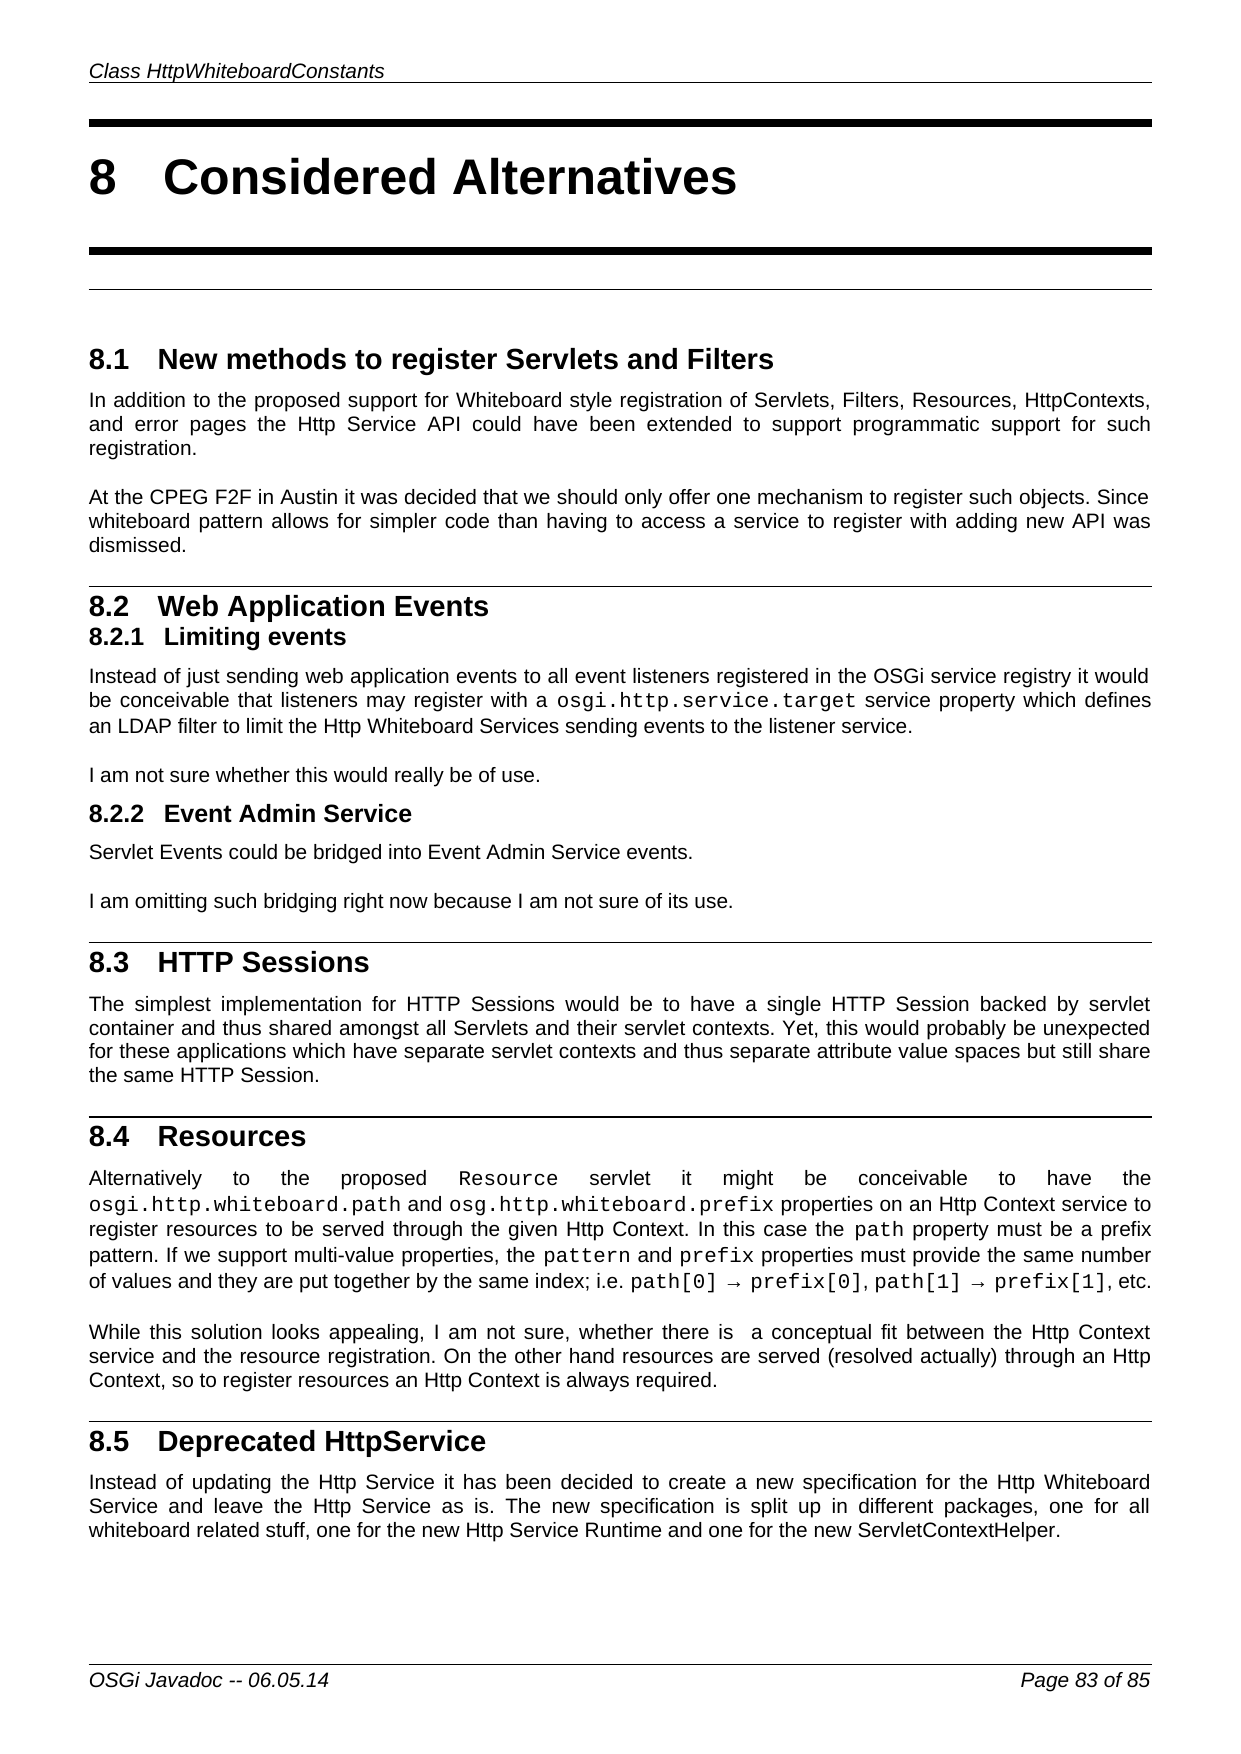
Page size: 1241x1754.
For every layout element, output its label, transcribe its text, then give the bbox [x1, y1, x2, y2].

subtitle Limiting events [88, 622, 1152, 651]
text Instead of updating the Http Service it has been decided to create a new specification for the Http Whiteboard Service and leave the Http Service as is. The new specification is split up in different packages, one for all whiteboard related stuff, one for the new Http Service Runtime and one for the new ServletContextHelper. [88, 1470, 1152, 1542]
text The simplest implementation for HTTP Sessions would be to have a single HTTP Session backed by servlet container and thus shared amongst all Servlets and their servlet contexts. Yet, this would probably be unexpected for these applications which have separate servlet contexts and thus separate attribute value spaces but still share the same HTTP Session. [88, 991, 1152, 1087]
subtitle Considered Alternatives [88, 120, 1152, 255]
subtitle New methods to register Servlets and Filters [88, 339, 1152, 375]
text Instead of just sending web application events to all event listeners registered in the OSGi service registry it would be conceivable that listeners may register with a osgi.http.service.target service property which defines an LDAP filter to limit the Http Whiteboard Services sending events to the listener service. [88, 664, 1152, 737]
text I am omitting such bridging right now because I am not sure of its use. [88, 889, 1152, 913]
text In addition to the proposed support for Whiteboard style registration of Servlets, Filters, Resources, HttpContexts, and error pages the Http Service API could have been extended to support programmatic support for such registration. [88, 388, 1152, 460]
text I am not sure whether this would really be of use. [88, 762, 1152, 786]
subtitle Web Application Events [88, 587, 1152, 622]
subtitle Deprecated HttpService [88, 1422, 1152, 1457]
subtitle HTTP Sessions [88, 943, 1152, 979]
subtitle Event Admin Service [88, 799, 1152, 828]
text Servlet Events could be bridged into Event Admin Service events. [88, 840, 1152, 864]
text Alternatively to the proposed Resource servlet it might be conceivable to have the osgi.http.whiteboard.path and osg.http.whiteboard.prefix properties on an Http Context service to register resources to be served through the given Http Context. In this case the path property must be a prefix pattern. If we support multi-value properties, the pattern and prefix properties must provide the same number of values and they are put together by the same index; i.e. path[0] → prefix[0], path[1] → prefix[1], etc. [88, 1166, 1152, 1295]
subtitle Resources [88, 1117, 1152, 1153]
text While this solution looks appealing, I am not sure, whether there is a conceptual fit between the Http Context service and the resource registration. On the other hand resources are served (resolved actually) through an Http Context, so to register resources an Http Context is always required. [88, 1320, 1152, 1392]
text At the CPEG F2F in Austin it was decided that we should only offer one mechanism to register such objects. Since whiteboard pattern allows for simpler code than having to access a service to register with adding new API was dismissed. [88, 485, 1152, 557]
